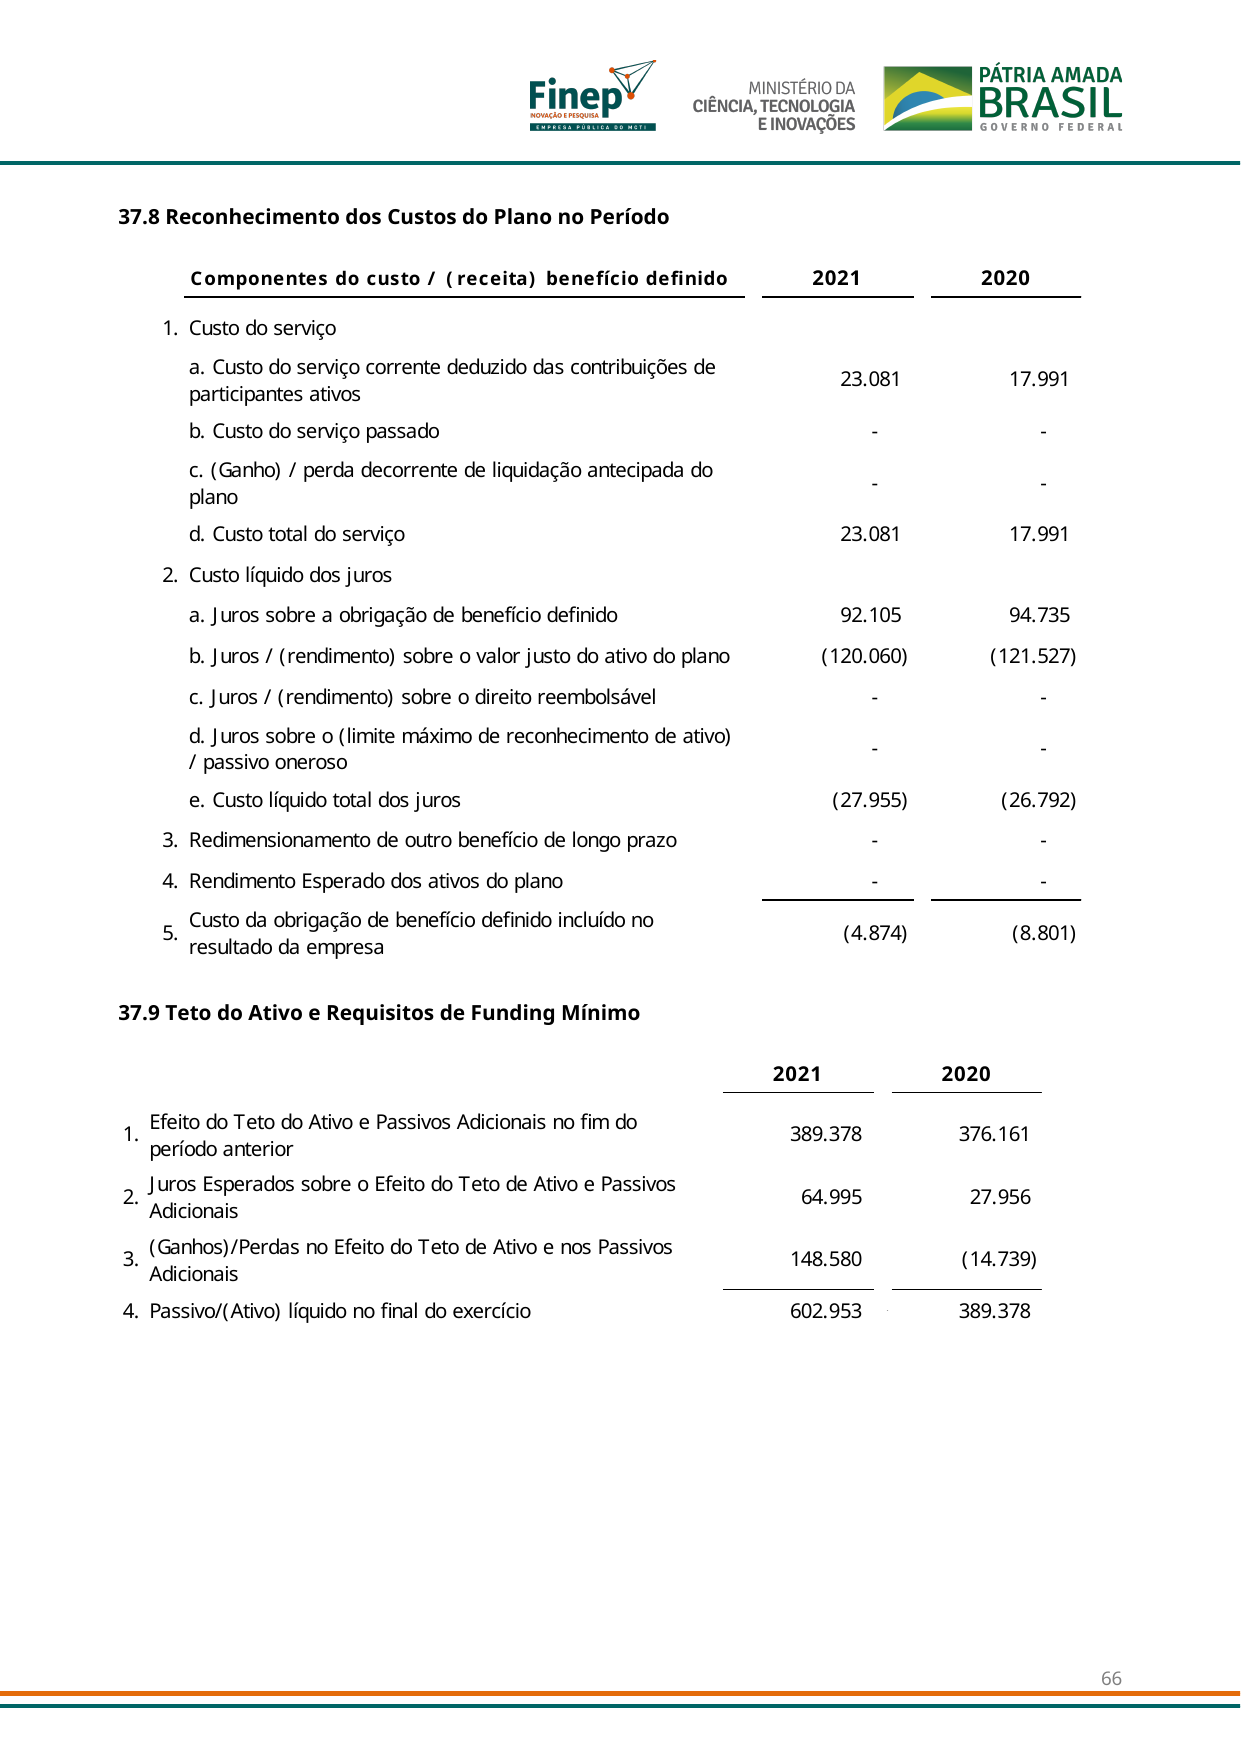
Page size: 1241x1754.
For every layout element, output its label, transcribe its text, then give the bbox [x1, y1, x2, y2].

text 37.9 Teto do Ativo e Requisitos de Funding Mínimo [118, 998, 1122, 1026]
picture [530, 60, 1123, 134]
text 37.8 Reconhecimento dos Custos do Plano no Período [118, 202, 1122, 231]
